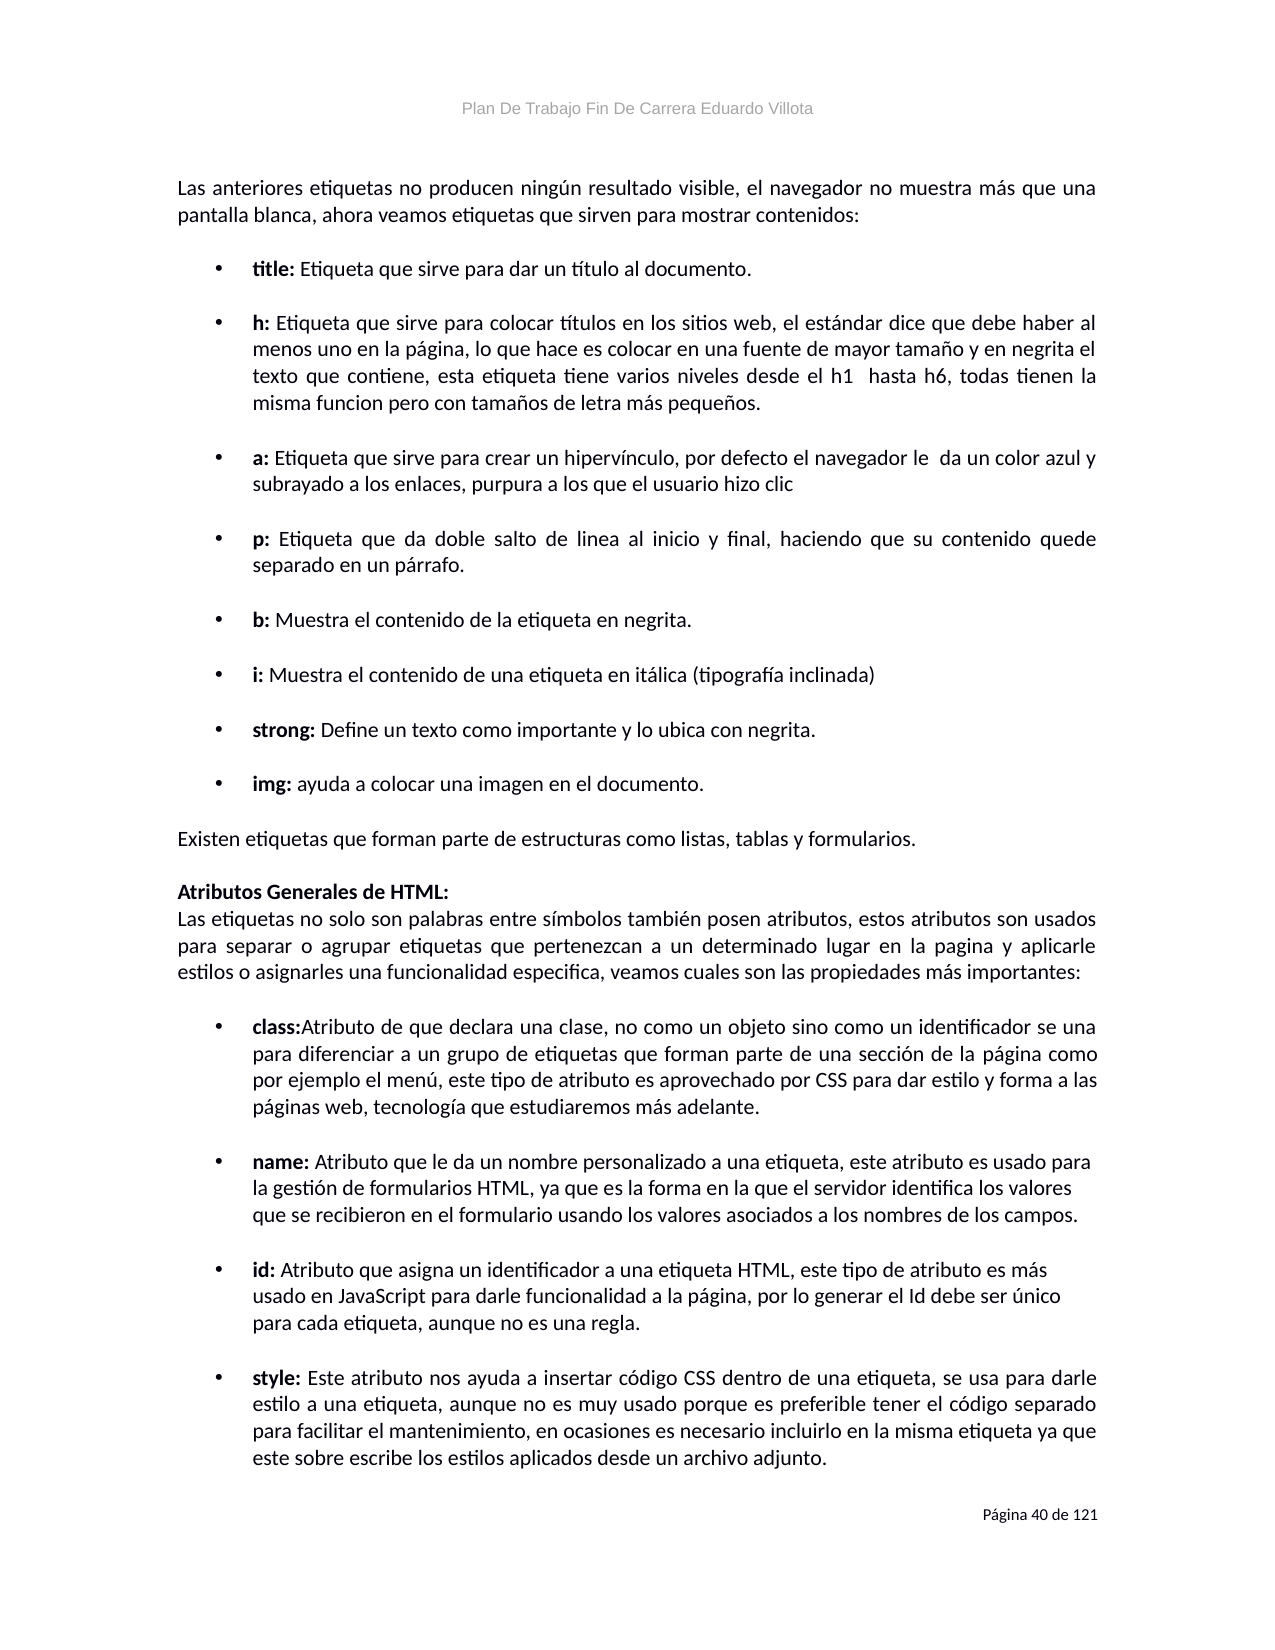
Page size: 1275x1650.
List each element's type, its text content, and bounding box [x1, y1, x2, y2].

list strong: Define un texto como importante y lo ubica con negrita. [215, 716, 1098, 742]
list id: Atributo que asigna un identificador a una etiqueta HTML, este tipo de atributo es más usado en JavaScript para darle funcionalidad a la página, por lo generar el Id debe ser único para cada etiqueta, aunque no es una regla. [215, 1256, 1098, 1336]
text Las anteriores etiquetas no producen ningún resultado visible, el navegador no muestra más que una pantalla blanca, ahora veamos etiquetas que sirven para mostrar contenidos: [177, 174, 1098, 228]
list title: Etiqueta que sirve para dar un título al documento. [215, 256, 1098, 282]
text Existen etiquetas que forman parte de estructuras como listas, tablas y formularios. [177, 825, 1098, 852]
list a: Etiqueta que sirve para crear un hipervínculo, por defecto el navegador le da un color azul y subrayado a los enlaces, purpura a los que el usuario hizo clic [215, 444, 1098, 497]
text Atributos Generales de HTML: [177, 878, 1098, 905]
list style: Este atributo nos ayuda a insertar código CSS dentro de una etiqueta, se usa para darle estilo a una etiqueta, aunque no es muy usado porque es preferible tener el código separado para facilitar el mantenimiento, en ocasiones es necesario incluirlo en la misma etiqueta ya que este sobre escribe los estilos aplicados desde un archivo adjunto. [215, 1364, 1098, 1471]
list p: Etiqueta que da doble salto de linea al inicio y final, haciendo que su contenido quede separado en un párrafo. [215, 525, 1098, 578]
list h: Etiqueta que sirve para colocar títulos en los sitios web, el estándar dice que debe haber al menos uno en la página, lo que hace es colocar en una fuente de mayor tamaño y en negrita el texto que contiene, esta etiqueta tiene varios niveles desde el h1 hasta h6, todas tienen la misma funcion pero con tamaños de letra más pequeños. [215, 309, 1098, 416]
list name: Atributo que le da un nombre personalizado a una etiqueta, este atributo es usado para la gestión de formularios HTML, ya que es la forma en la que el servidor identifica los valores que se recibieron en el formulario usando los valores asociados a los nombres de los campos. [215, 1148, 1098, 1228]
list i: Muestra el contenido de una etiqueta en itálica (tipografía inclinada) [215, 661, 1098, 688]
list class:Atributo de que declara una clase, no como un objeto sino como un identificador se una para diferenciar a un grupo de etiquetas que forman parte de una sección de la página como por ejemplo el menú, este tipo de atributo es aprovechado por CSS para dar estilo y forma a las páginas web, tecnología que estudiaremos más adelante. [215, 1013, 1098, 1120]
text Las etiquetas no solo son palabras entre símbolos también posen atributos, estos atributos son usados para separar o agrupar etiquetas que pertenezcan a un determinado lugar en la pagina y aplicarle estilos o asignarles una funcionalidad especifica, veamos cuales son las propiedades más importantes: [177, 905, 1098, 985]
list b: Muestra el contenido de la etiqueta en negrita. [215, 606, 1098, 633]
list img: ayuda a colocar una imagen en el documento. [215, 770, 1098, 797]
